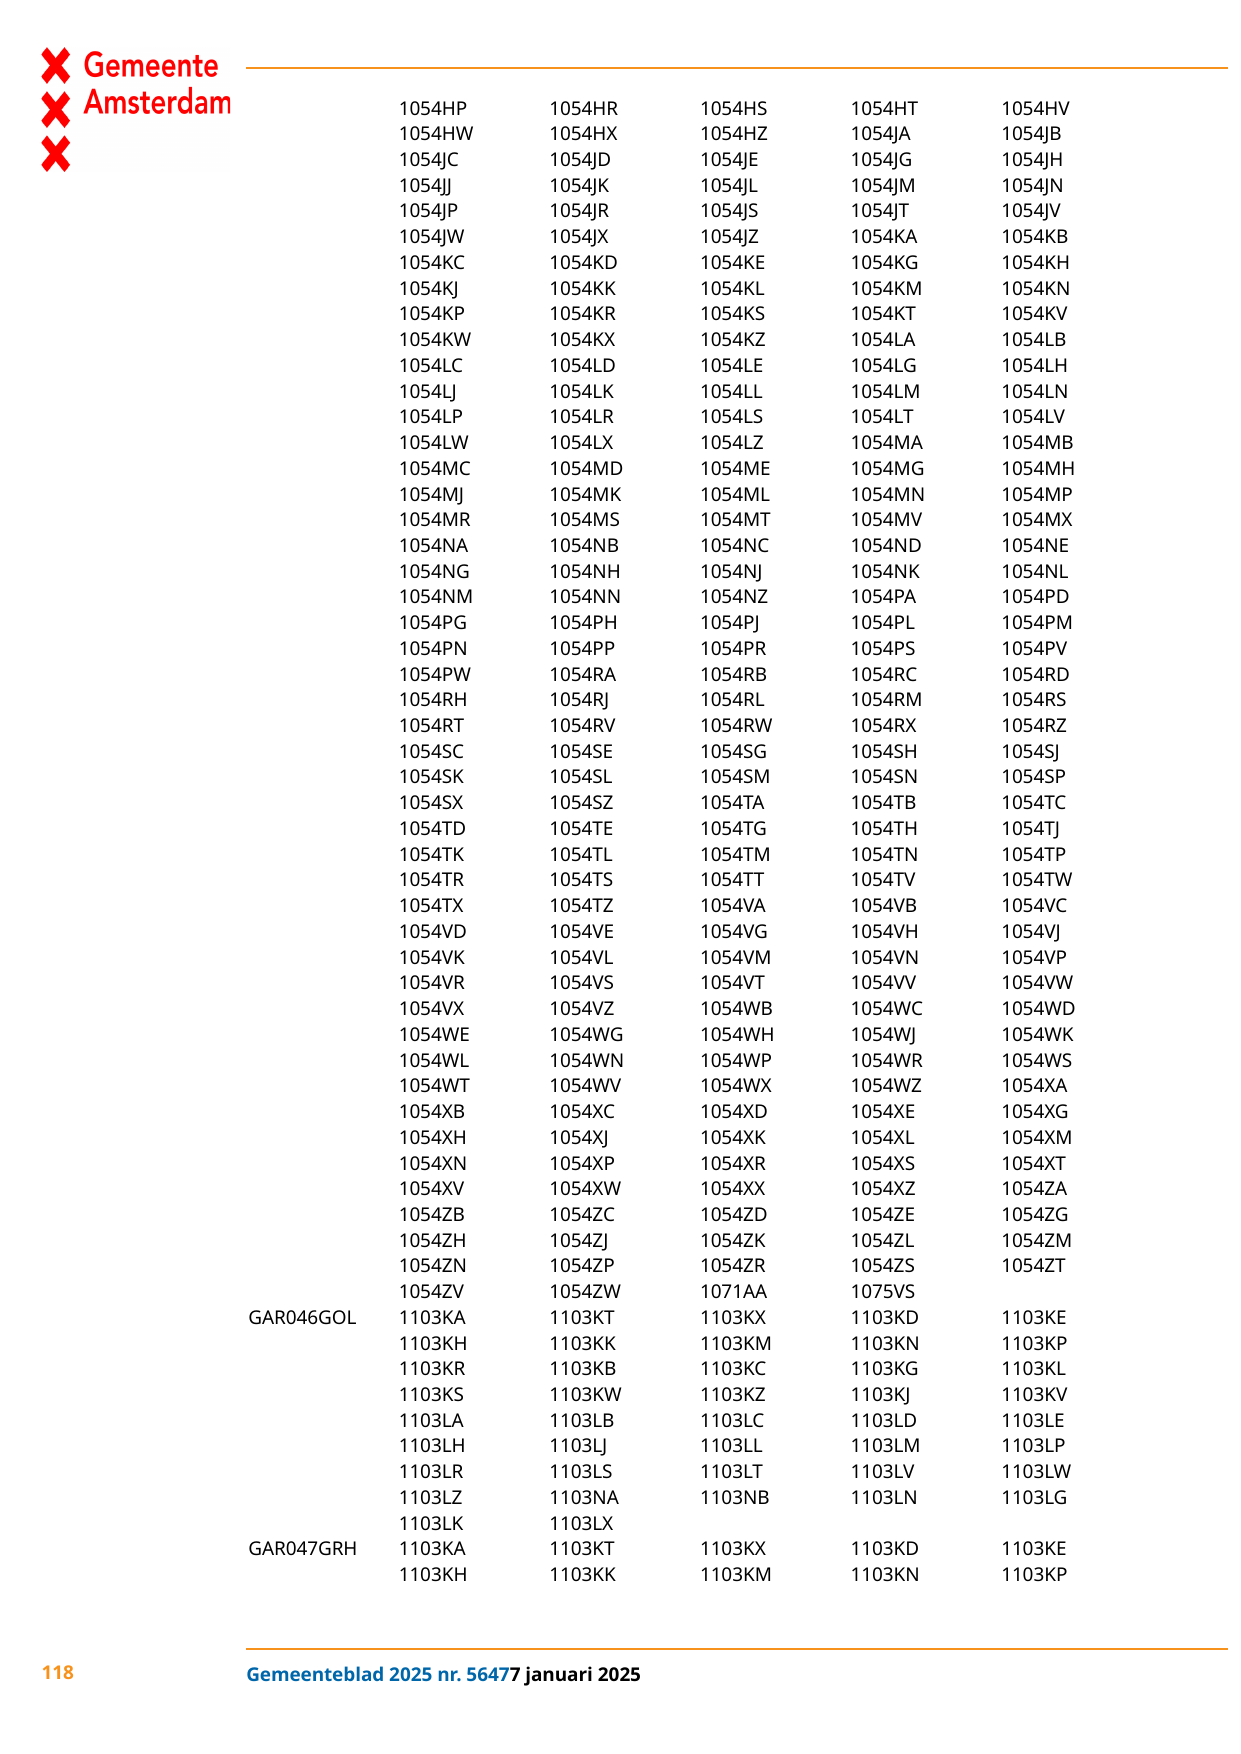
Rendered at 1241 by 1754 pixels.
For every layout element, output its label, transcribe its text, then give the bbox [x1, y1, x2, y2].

table_cell 1054VE [549, 918, 700, 944]
table_cell [248, 506, 398, 532]
table_cell 1054LM [850, 378, 1001, 403]
table_cell 1054HV [1001, 95, 1152, 121]
table_cell [248, 1459, 398, 1484]
table_cell 1054JL [700, 172, 850, 198]
table_cell [248, 1356, 398, 1381]
table_cell 1054WS [1001, 1047, 1152, 1072]
table_cell 1054MK [549, 481, 700, 506]
table_cell 1054NA [399, 532, 549, 558]
table_cell [248, 326, 398, 352]
table_cell 1054XL [850, 1124, 1001, 1150]
table_cell 1054XT [1001, 1150, 1152, 1175]
table_cell 1054JZ [700, 224, 850, 249]
table_cell 1054ZJ [549, 1227, 700, 1253]
table_cell 1054HR [549, 95, 700, 121]
table_cell 1054VS [549, 970, 700, 995]
table_cell 1054HX [549, 121, 700, 146]
table_cell 1054KJ [399, 275, 549, 301]
table_cell 1054LK [549, 378, 700, 403]
table_cell 1054JJ [399, 172, 549, 198]
table_cell 1103KM [700, 1330, 850, 1356]
table_cell 1054LR [549, 404, 700, 429]
table_cell 1054MX [1001, 506, 1152, 532]
table_cell 1054WT [399, 1073, 549, 1098]
table_cell 1054VA [700, 893, 850, 918]
table_cell [248, 867, 398, 892]
table_cell [248, 584, 398, 609]
table_cell 1054RV [549, 712, 700, 738]
table_cell 1054MP [1001, 481, 1152, 506]
table_cell 1054ZD [700, 1201, 850, 1227]
table_cell 1054PS [850, 635, 1001, 661]
table_cell 1103KV [1001, 1381, 1152, 1407]
table_cell 1103KW [549, 1381, 700, 1407]
table_cell 1054JN [1001, 172, 1152, 198]
table_cell 1054MD [549, 455, 700, 481]
table_cell 1103KM [700, 1561, 850, 1587]
table_cell 1054LP [399, 404, 549, 429]
table_cell [248, 1021, 398, 1047]
table_cell 1054JR [549, 198, 700, 223]
table_cell 1054ZN [399, 1253, 549, 1278]
table_cell [248, 1278, 398, 1304]
table_cell 1054WV [549, 1073, 700, 1098]
table_cell 1054TH [850, 815, 1001, 841]
table_cell 1103LL [700, 1433, 850, 1458]
table_cell 1054VT [700, 970, 850, 995]
table_cell 1103KP [1001, 1330, 1152, 1356]
table_cell 1054JG [850, 146, 1001, 172]
table_cell 1054LL [700, 378, 850, 403]
table_cell 1054JX [549, 224, 700, 249]
table_cell 1054XB [399, 1098, 549, 1124]
table_cell 1054XC [549, 1098, 700, 1124]
table_cell 1054PW [399, 661, 549, 687]
table_cell 1054KG [850, 249, 1001, 275]
table_cell 1054LJ [399, 378, 549, 403]
table_cell 1054SM [700, 764, 850, 789]
table_cell [248, 841, 398, 867]
table_cell 1054XM [1001, 1124, 1152, 1150]
table_cell 1054RM [850, 687, 1001, 712]
table_cell 1054LD [549, 352, 700, 378]
table_cell 1054TZ [549, 893, 700, 918]
table_cell 1054JV [1001, 198, 1152, 223]
table_cell 1054ZR [700, 1253, 850, 1278]
table_cell [248, 1124, 398, 1150]
table_cell 1054ZH [399, 1227, 549, 1253]
table_cell [248, 918, 398, 944]
table_cell 1054MT [700, 506, 850, 532]
table_cell [248, 146, 398, 172]
table_cell [248, 687, 398, 712]
table_cell 1054WJ [850, 1021, 1001, 1047]
table_cell 1103KE [1001, 1304, 1152, 1330]
table_cell 1054KX [549, 326, 700, 352]
table_cell 1054LW [399, 429, 549, 455]
table_cell 1054SJ [1001, 738, 1152, 764]
table_cell [248, 455, 398, 481]
table_cell 1054TV [850, 867, 1001, 892]
table_cell [248, 1175, 398, 1201]
table_cell 1054TD [399, 815, 549, 841]
table_cell 1054PD [1001, 584, 1152, 609]
table_cell 1054KB [1001, 224, 1152, 249]
table_cell 1103KT [549, 1304, 700, 1330]
table_cell 1103KN [850, 1561, 1001, 1587]
table_cell 1054MA [850, 429, 1001, 455]
table_cell [248, 609, 398, 635]
table_cell 1103LC [700, 1407, 850, 1433]
table_cell 1054ZA [1001, 1175, 1152, 1201]
table_cell 1054ZC [549, 1201, 700, 1227]
table_cell 1054NG [399, 558, 549, 584]
table_cell [248, 1047, 398, 1072]
table_cell 1103KH [399, 1330, 549, 1356]
table_cell 1054VW [1001, 970, 1152, 995]
table_cell 1054XK [700, 1124, 850, 1150]
table_cell 1054TX [399, 893, 549, 918]
table_cell 1054MG [850, 455, 1001, 481]
table_cell 1054NE [1001, 532, 1152, 558]
table_cell 1054SK [399, 764, 549, 789]
table_cell [248, 1098, 398, 1124]
table_cell 1103KX [700, 1536, 850, 1561]
table_cell [248, 1407, 398, 1433]
table_cell 1054SX [399, 790, 549, 815]
table_cell 1054JC [399, 146, 549, 172]
table_cell 1054TR [399, 867, 549, 892]
table_cell 1054LE [700, 352, 850, 378]
table_cell 1054TL [549, 841, 700, 867]
table_cell 1054KP [399, 301, 549, 326]
table_cell 1054RA [549, 661, 700, 687]
table_cell 1054ZB [399, 1201, 549, 1227]
table_cell 1054JH [1001, 146, 1152, 172]
table_cell 1103LD [850, 1407, 1001, 1433]
table_cell 1054VH [850, 918, 1001, 944]
table_cell 1054WP [700, 1047, 850, 1072]
table_cell 1054NB [549, 532, 700, 558]
table_cell 1054HW [399, 121, 549, 146]
table_cell 1054NL [1001, 558, 1152, 584]
table_cell 1054NH [549, 558, 700, 584]
table_cell 1054JE [700, 146, 850, 172]
table_cell 1054LZ [700, 429, 850, 455]
table_cell 1103LM [850, 1433, 1001, 1458]
table_cell 1054XH [399, 1124, 549, 1150]
table_cell 1054WB [700, 995, 850, 1021]
table_cell 1054LG [850, 352, 1001, 378]
table_cell 1103KZ [700, 1381, 850, 1407]
table_cell 1103KK [549, 1330, 700, 1356]
table_cell [248, 1201, 398, 1227]
table_cell 1054JW [399, 224, 549, 249]
table_cell 1054SC [399, 738, 549, 764]
table_cell 1103KB [549, 1356, 700, 1381]
table_cell 1054PH [549, 609, 700, 635]
table_cell [248, 95, 398, 121]
table_cell 1054KM [850, 275, 1001, 301]
table_cell 1054LS [700, 404, 850, 429]
table_cell 1054XZ [850, 1175, 1001, 1201]
table_cell [248, 404, 398, 429]
table_cell 1103LV [850, 1459, 1001, 1484]
table_cell 1054MH [1001, 455, 1152, 481]
table_cell 1103LX [549, 1510, 700, 1536]
table_cell 1054WL [399, 1047, 549, 1072]
table_cell 1054VR [399, 970, 549, 995]
table_cell [248, 712, 398, 738]
table_cell 1054VG [700, 918, 850, 944]
table_cell 1054XJ [549, 1124, 700, 1150]
table_cell 1054KV [1001, 301, 1152, 326]
table_cell 1054PM [1001, 609, 1152, 635]
table_cell 1054MC [399, 455, 549, 481]
table_cell 1103LN [850, 1484, 1001, 1510]
table_cell 1054TM [700, 841, 850, 867]
table_cell 1103NA [549, 1484, 700, 1510]
table_cell 1054SL [549, 764, 700, 789]
table_cell [248, 275, 398, 301]
table_cell 1054SZ [549, 790, 700, 815]
table_cell 1054MV [850, 506, 1001, 532]
table_cell 1103KS [399, 1381, 549, 1407]
table_cell 1054RH [399, 687, 549, 712]
table_cell [248, 1253, 398, 1278]
table_cell 1054ZT [1001, 1253, 1152, 1278]
table_cell 1054KK [549, 275, 700, 301]
table_cell 1054KT [850, 301, 1001, 326]
table_cell 1054NM [399, 584, 549, 609]
table_cell 1054KA [850, 224, 1001, 249]
picture [41, 47, 231, 172]
table_cell [248, 1227, 398, 1253]
table_cell 1054LA [850, 326, 1001, 352]
table_cell 1054VD [399, 918, 549, 944]
table_cell [248, 378, 398, 403]
table_cell 1054PJ [700, 609, 850, 635]
table_cell [248, 635, 398, 661]
table_cell 1054XV [399, 1175, 549, 1201]
table_cell 1054VN [850, 944, 1001, 969]
table_cell 1054ZP [549, 1253, 700, 1278]
table_cell 1054XX [700, 1175, 850, 1201]
table_cell 1054TP [1001, 841, 1152, 867]
table_cell 1103KK [549, 1561, 700, 1587]
table_cell 1103LG [1001, 1484, 1152, 1510]
table_cell [248, 1330, 398, 1356]
table_cell 1054ZE [850, 1201, 1001, 1227]
table_cell 1054VJ [1001, 918, 1152, 944]
table_cell 1054XR [700, 1150, 850, 1175]
table_cell 1054ZW [549, 1278, 700, 1304]
table_cell 1054TK [399, 841, 549, 867]
table_cell 1054ZS [850, 1253, 1001, 1278]
table_cell 1103LP [1001, 1433, 1152, 1458]
table_cell 1054RZ [1001, 712, 1152, 738]
table_cell [248, 224, 398, 249]
table_cell 1054ZK [700, 1227, 850, 1253]
table_cell 1054RJ [549, 687, 700, 712]
table_cell 1054VM [700, 944, 850, 969]
table_cell 1054TN [850, 841, 1001, 867]
table_cell 1054NJ [700, 558, 850, 584]
table_cell 1103LW [1001, 1459, 1152, 1484]
table_cell 1054WZ [850, 1073, 1001, 1098]
table_cell 1054NZ [700, 584, 850, 609]
table_cell 1054TJ [1001, 815, 1152, 841]
table_cell 1054SH [850, 738, 1001, 764]
table_cell 1054XD [700, 1098, 850, 1124]
table_cell [248, 790, 398, 815]
table_cell [248, 1561, 398, 1587]
table_cell GAR046GOL [248, 1304, 398, 1330]
table_cell [248, 1510, 398, 1536]
table_cell 1054LT [850, 404, 1001, 429]
table_cell 1054RW [700, 712, 850, 738]
table_cell 1103LJ [549, 1433, 700, 1458]
table_cell 1054MB [1001, 429, 1152, 455]
table_cell 1054LX [549, 429, 700, 455]
table_cell 1054XS [850, 1150, 1001, 1175]
table_cell 1071AA [700, 1278, 850, 1304]
table_cell [248, 995, 398, 1021]
table_cell 1054VV [850, 970, 1001, 995]
table_cell 1054KE [700, 249, 850, 275]
table_cell 1054XG [1001, 1098, 1152, 1124]
table_cell [248, 1484, 398, 1510]
table_cell 1103NB [700, 1484, 850, 1510]
table_cell 1054TT [700, 867, 850, 892]
table_cell 1054KW [399, 326, 549, 352]
table_cell [248, 738, 398, 764]
table_cell 1054KH [1001, 249, 1152, 275]
table_cell 1054ML [700, 481, 850, 506]
table_cell 1054LC [399, 352, 549, 378]
table_cell 1054PN [399, 635, 549, 661]
table_cell [248, 970, 398, 995]
table_cell 1103LA [399, 1407, 549, 1433]
table_cell 1054WK [1001, 1021, 1152, 1047]
table_cell 1103LH [399, 1433, 549, 1458]
table_cell 1054RB [700, 661, 850, 687]
table_cell 1054HS [700, 95, 850, 121]
table_cell 1054RX [850, 712, 1001, 738]
table_cell [1001, 1278, 1152, 1304]
table_cell 1054NK [850, 558, 1001, 584]
table_cell 1054JK [549, 172, 700, 198]
table_cell 1103LK [399, 1510, 549, 1536]
table_cell 1054RL [700, 687, 850, 712]
table_cell 1103LZ [399, 1484, 549, 1510]
table_cell 1054KC [399, 249, 549, 275]
table_cell 1054TS [549, 867, 700, 892]
table_cell [248, 429, 398, 455]
table_cell [700, 1510, 850, 1536]
table_cell 1054MN [850, 481, 1001, 506]
table_cell [248, 1381, 398, 1407]
table_cell 1103LR [399, 1459, 549, 1484]
table_cell 1054VC [1001, 893, 1152, 918]
table_cell 1054NC [700, 532, 850, 558]
table_cell 1054HP [399, 95, 549, 121]
table_cell 1103KL [1001, 1356, 1152, 1381]
table_cell 1103KH [399, 1561, 549, 1587]
table_cell 1103KT [549, 1536, 700, 1561]
table_cell 1054PL [850, 609, 1001, 635]
table_cell 1054JS [700, 198, 850, 223]
table_cell 1103KC [700, 1356, 850, 1381]
table_cell 1054KL [700, 275, 850, 301]
table_cell 1054NN [549, 584, 700, 609]
table_cell 1054TC [1001, 790, 1152, 815]
table_cell [248, 1150, 398, 1175]
table_cell 1054TE [549, 815, 700, 841]
table_cell 1103KE [1001, 1536, 1152, 1561]
table_cell [248, 532, 398, 558]
table_cell 1103KG [850, 1356, 1001, 1381]
table_cell 1054XA [1001, 1073, 1152, 1098]
table_cell 1103KX [700, 1304, 850, 1330]
table_cell 1054WH [700, 1021, 850, 1047]
table_cell 1054PR [700, 635, 850, 661]
table_cell 1103LT [700, 1459, 850, 1484]
table_cell 1103KN [850, 1330, 1001, 1356]
table_cell 1054TW [1001, 867, 1152, 892]
table_cell 1054ND [850, 532, 1001, 558]
table_cell 1103LS [549, 1459, 700, 1484]
table_cell 1054MR [399, 506, 549, 532]
table_cell 1103KP [1001, 1561, 1152, 1587]
table_cell 1054ZV [399, 1278, 549, 1304]
table_cell 1103KD [850, 1304, 1001, 1330]
table_cell 1103KA [399, 1304, 549, 1330]
table_cell 1075VS [850, 1278, 1001, 1304]
table_cell 1054XE [850, 1098, 1001, 1124]
table_cell 1054WR [850, 1047, 1001, 1072]
table_cell 1054HZ [700, 121, 850, 146]
table_cell 1054VX [399, 995, 549, 1021]
table_cell [248, 893, 398, 918]
table_cell 1054RS [1001, 687, 1152, 712]
table_cell 1054JA [850, 121, 1001, 146]
table_cell 1103KR [399, 1356, 549, 1381]
table_cell 1054WG [549, 1021, 700, 1047]
table_cell [248, 121, 398, 146]
table_cell 1054LN [1001, 378, 1152, 403]
table_cell 1054JB [1001, 121, 1152, 146]
table_cell 1054XN [399, 1150, 549, 1175]
table_cell [248, 764, 398, 789]
table_cell 1054RD [1001, 661, 1152, 687]
table_cell 1054HT [850, 95, 1001, 121]
table_cell 1054PV [1001, 635, 1152, 661]
table_cell 1054WD [1001, 995, 1152, 1021]
table_cell [248, 558, 398, 584]
table_cell 1103LB [549, 1407, 700, 1433]
table_cell 1054PA [850, 584, 1001, 609]
table_cell [248, 301, 398, 326]
table_cell 1054KN [1001, 275, 1152, 301]
table_cell 1054XP [549, 1150, 700, 1175]
table_cell [248, 198, 398, 223]
table_cell 1103KA [399, 1536, 549, 1561]
table_cell 1054ME [700, 455, 850, 481]
table_cell 1054VB [850, 893, 1001, 918]
table_cell 1054LB [1001, 326, 1152, 352]
table_cell [248, 481, 398, 506]
table_cell [248, 249, 398, 275]
table_cell 1054TB [850, 790, 1001, 815]
table_cell 1054RT [399, 712, 549, 738]
table_cell 1054MS [549, 506, 700, 532]
table_cell 1054TA [700, 790, 850, 815]
table_cell 1054JM [850, 172, 1001, 198]
table_cell 1054VZ [549, 995, 700, 1021]
table_cell 1054VP [1001, 944, 1152, 969]
table_cell [248, 661, 398, 687]
table_cell 1054WN [549, 1047, 700, 1072]
table_cell 1054KS [700, 301, 850, 326]
table_cell 1054SG [700, 738, 850, 764]
table_cell [248, 1433, 398, 1458]
table_cell 1054LH [1001, 352, 1152, 378]
table_cell [248, 172, 398, 198]
table_cell 1054XW [549, 1175, 700, 1201]
table_cell 1054SN [850, 764, 1001, 789]
table_cell [850, 1510, 1001, 1536]
table_cell 1054VK [399, 944, 549, 969]
table_cell 1103LE [1001, 1407, 1152, 1433]
table_cell 1054JD [549, 146, 700, 172]
table_cell 1054JP [399, 198, 549, 223]
table_cell [248, 1073, 398, 1098]
table_cell 1054ZG [1001, 1201, 1152, 1227]
table_cell 1054MJ [399, 481, 549, 506]
table_cell 1103KJ [850, 1381, 1001, 1407]
table_cell 1054ZM [1001, 1227, 1152, 1253]
table_cell 1054PG [399, 609, 549, 635]
table_cell [248, 352, 398, 378]
table_cell 1054PP [549, 635, 700, 661]
table_cell 1054KD [549, 249, 700, 275]
table_cell 1054WE [399, 1021, 549, 1047]
table_cell 1054WX [700, 1073, 850, 1098]
table_cell 1054WC [850, 995, 1001, 1021]
table_cell [248, 944, 398, 969]
table_cell 1054TG [700, 815, 850, 841]
table_cell 1054ZL [850, 1227, 1001, 1253]
table_cell 1054JT [850, 198, 1001, 223]
table_cell GAR047GRH [248, 1536, 398, 1561]
table_cell [1001, 1510, 1152, 1536]
table_cell 1054SE [549, 738, 700, 764]
table_cell 1054RC [850, 661, 1001, 687]
table_cell 1103KD [850, 1536, 1001, 1561]
table_cell 1054LV [1001, 404, 1152, 429]
table_cell 1054SP [1001, 764, 1152, 789]
table_cell 1054VL [549, 944, 700, 969]
table_cell 1054KR [549, 301, 700, 326]
table_cell [248, 815, 398, 841]
table_cell 1054KZ [700, 326, 850, 352]
